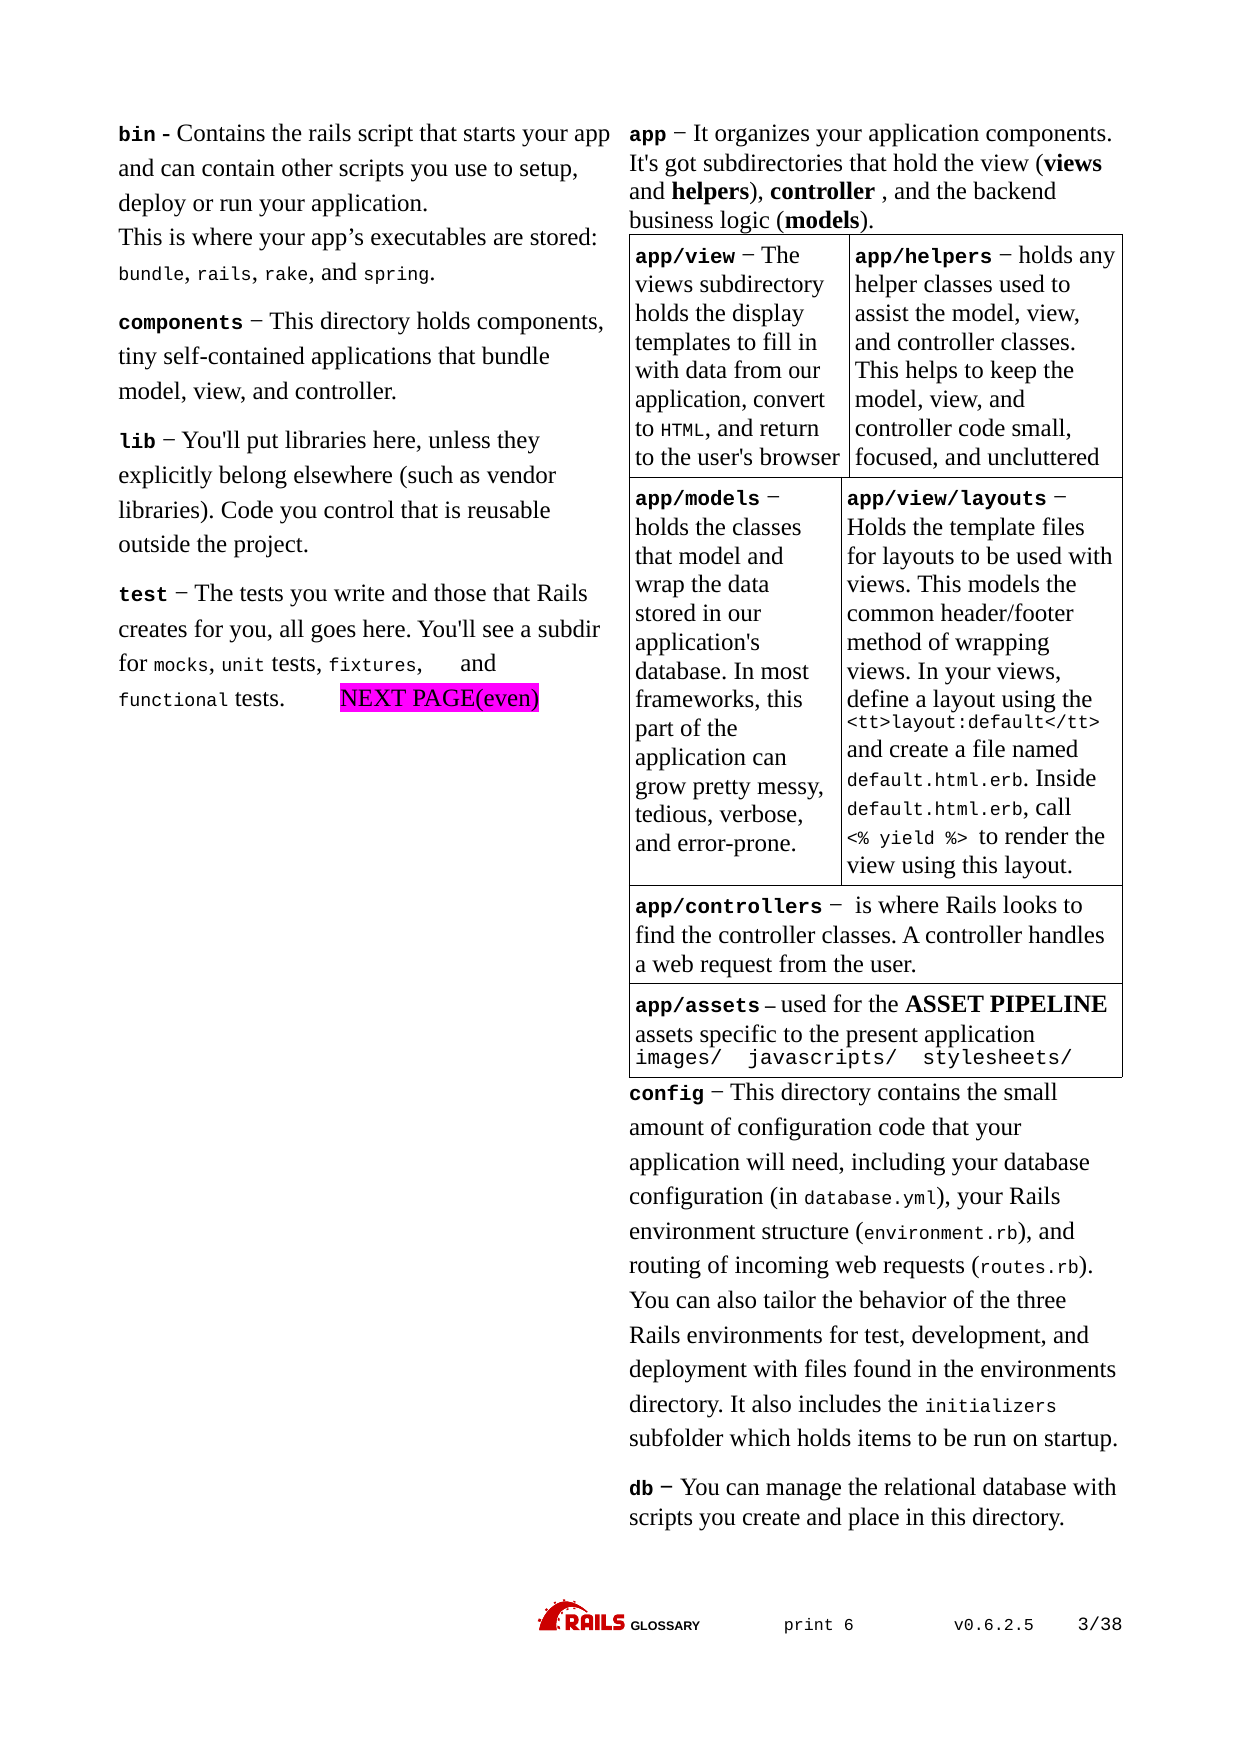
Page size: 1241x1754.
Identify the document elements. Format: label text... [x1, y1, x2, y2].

table_header app/helpers − holds any helper classes used to assist the model, view, and controller classes. This helps to keep the model, view, and controller code small, focused, and uncluttered [850, 235, 1122, 477]
text lib − You'll put libraries here, unless they explicitly belong elsewhere (such as vendor libraries). Code you control that is reusable outside the project. [118, 425, 611, 558]
table_cell app/controllers − is where Rails looks to find the controller classes. A controller handles a web request from the user. [630, 886, 1122, 983]
text app − It organizes your application components. It's got subdirectories that hold the view (views and helpers), controller , and the backend business logic (models). [629, 118, 1122, 234]
table_cell app/view/layouts − Holds the template files for layouts to be used with views. This models the common header/footer method of wrapping views. In your views, define a layout using the <tt>layout:default</tt> and create a file named default.html.erb. Inside default.html.erb, call <% yield %> to render the view using this layout. [842, 478, 1122, 884]
table_header app/view − The views subdirectory holds the display templates to fill in with data from our application, convert to HTML, and return to the user's browser [630, 235, 849, 477]
text bin - Contains the rails script that starts your app and can contain other scripts you use to setup, deploy or run your application. This is where your app’s executables are stored: bundle, rails, rake, and spring. [118, 118, 611, 286]
text config − This directory contains the small amount of configuration code that your application will need, including your database configuration (in database.yml), your Rails environment structure (environment.rb), and routing of incoming web requests (routes.rb). You can also tailor the behavior of the three Rails environments for test, development, and deployment with files found in the environments directory. It also includes the initializers subfolder which holds items to be run on startup. [629, 1078, 1122, 1452]
text components − This directory holds components, tiny self-contained applications that bundle model, view, and controller. [118, 306, 611, 405]
text db − You can manage the relational database with scripts you create and place in this directory. [629, 1472, 1122, 1531]
table_cell app/assets – used for the ASSET PIPELINE assets specific to the present application images/ javascripts/ stylesheets/ [630, 984, 1122, 1077]
text test − The tests you write and those that Rails creates for you, all goes here. You'll see a subdir for mocks, unit tests, fixtures, and functional tests. NEXT PAGE(even) [118, 578, 611, 712]
table_cell app/models − holds the classes that model and wrap the data stored in our application's database. In most frameworks, this part of the application can grow pretty messy, tedious, verbose, and error-prone. [630, 478, 841, 884]
